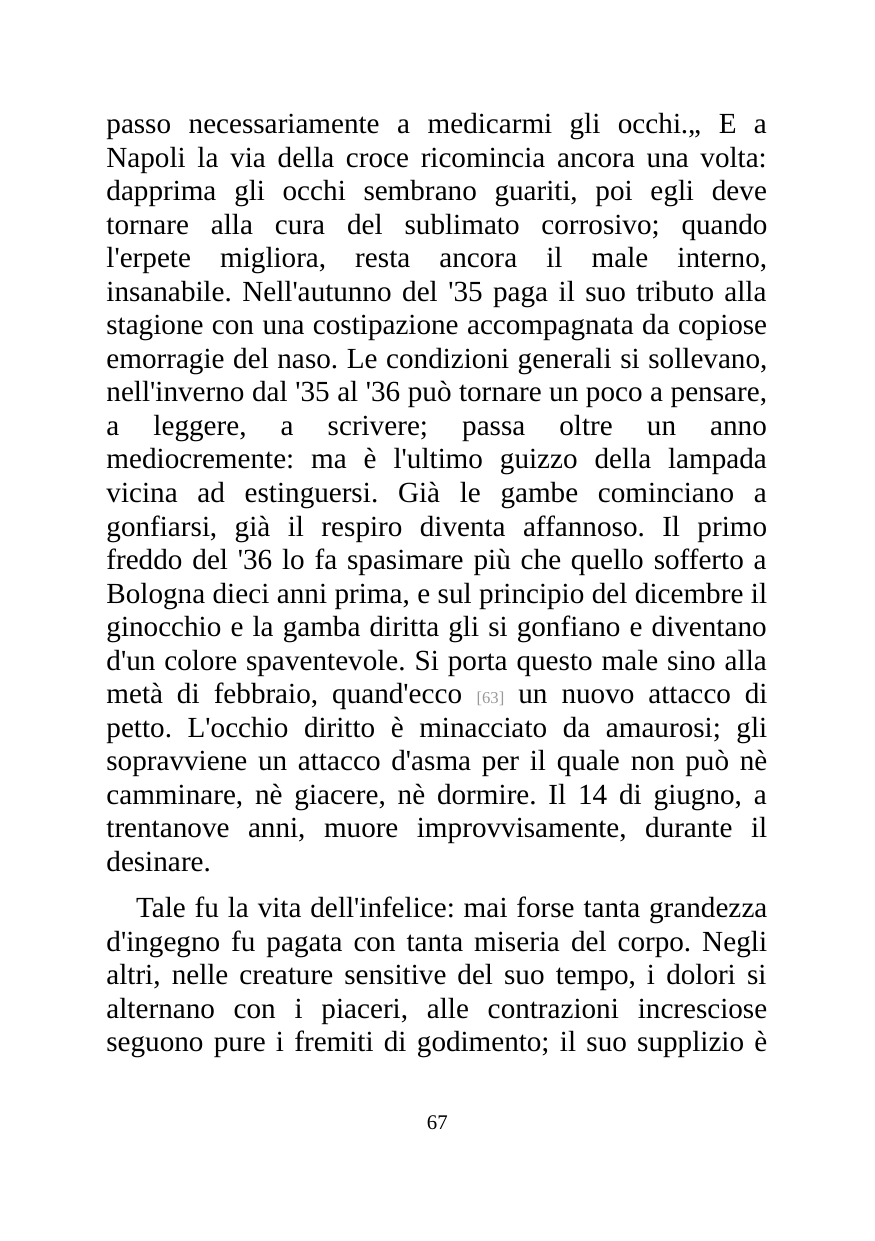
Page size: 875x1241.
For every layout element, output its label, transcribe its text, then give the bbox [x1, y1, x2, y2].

text Tale fu la vita dell'infelice: mai forse tanta grandezza d'ingegno fu pagata con tanta miseria del corpo. Negli altri, nelle creature sensitive del suo tempo, i dolori si alternano con i piaceri, alle contrazioni incresciose seguono pure i fremiti di godimento; il suo supplizio è [106, 890, 768, 1058]
text passo necessariamente a medicarmi gli occhi.„ E a Napoli la via della croce ricomincia ancora una volta: dapprima gli occhi sembrano guariti, poi egli deve tornare alla cura del sublimato corrosivo; quando l'erpete migliora, resta ancora il male interno, insanabile. Nell'autunno del '35 paga il suo tributo alla stagione con una costipazione accompagnata da copiose emorragie del naso. Le condizioni generali si sollevano, nell'inverno dal '35 al '36 può tornare un poco a pensare, a leggere, a scrivere; passa oltre un anno mediocremente: ma è l'ultimo guizzo della lampada vicina ad estinguersi. Già le gambe cominciano a gonfiarsi, già il respiro diventa affannoso. Il primo freddo del '36 lo fa spasimare più che quello sofferto a Bologna dieci anni prima, e sul principio del dicembre il ginocchio e la gamba diritta gli si gonfiano e diventano d'un colore spaventevole. Si porta questo male sino alla metà di febbraio, quand'ecco [63] un nuovo attacco di petto. L'occhio diritto è minacciato da amaurosi; gli sopravviene un attacco d'asma per il quale non può nè camminare, nè giacere, nè dormire. Il 14 di giugno, a trentanove anni, muore improvvisamente, durante il desinare. [106, 106, 768, 878]
